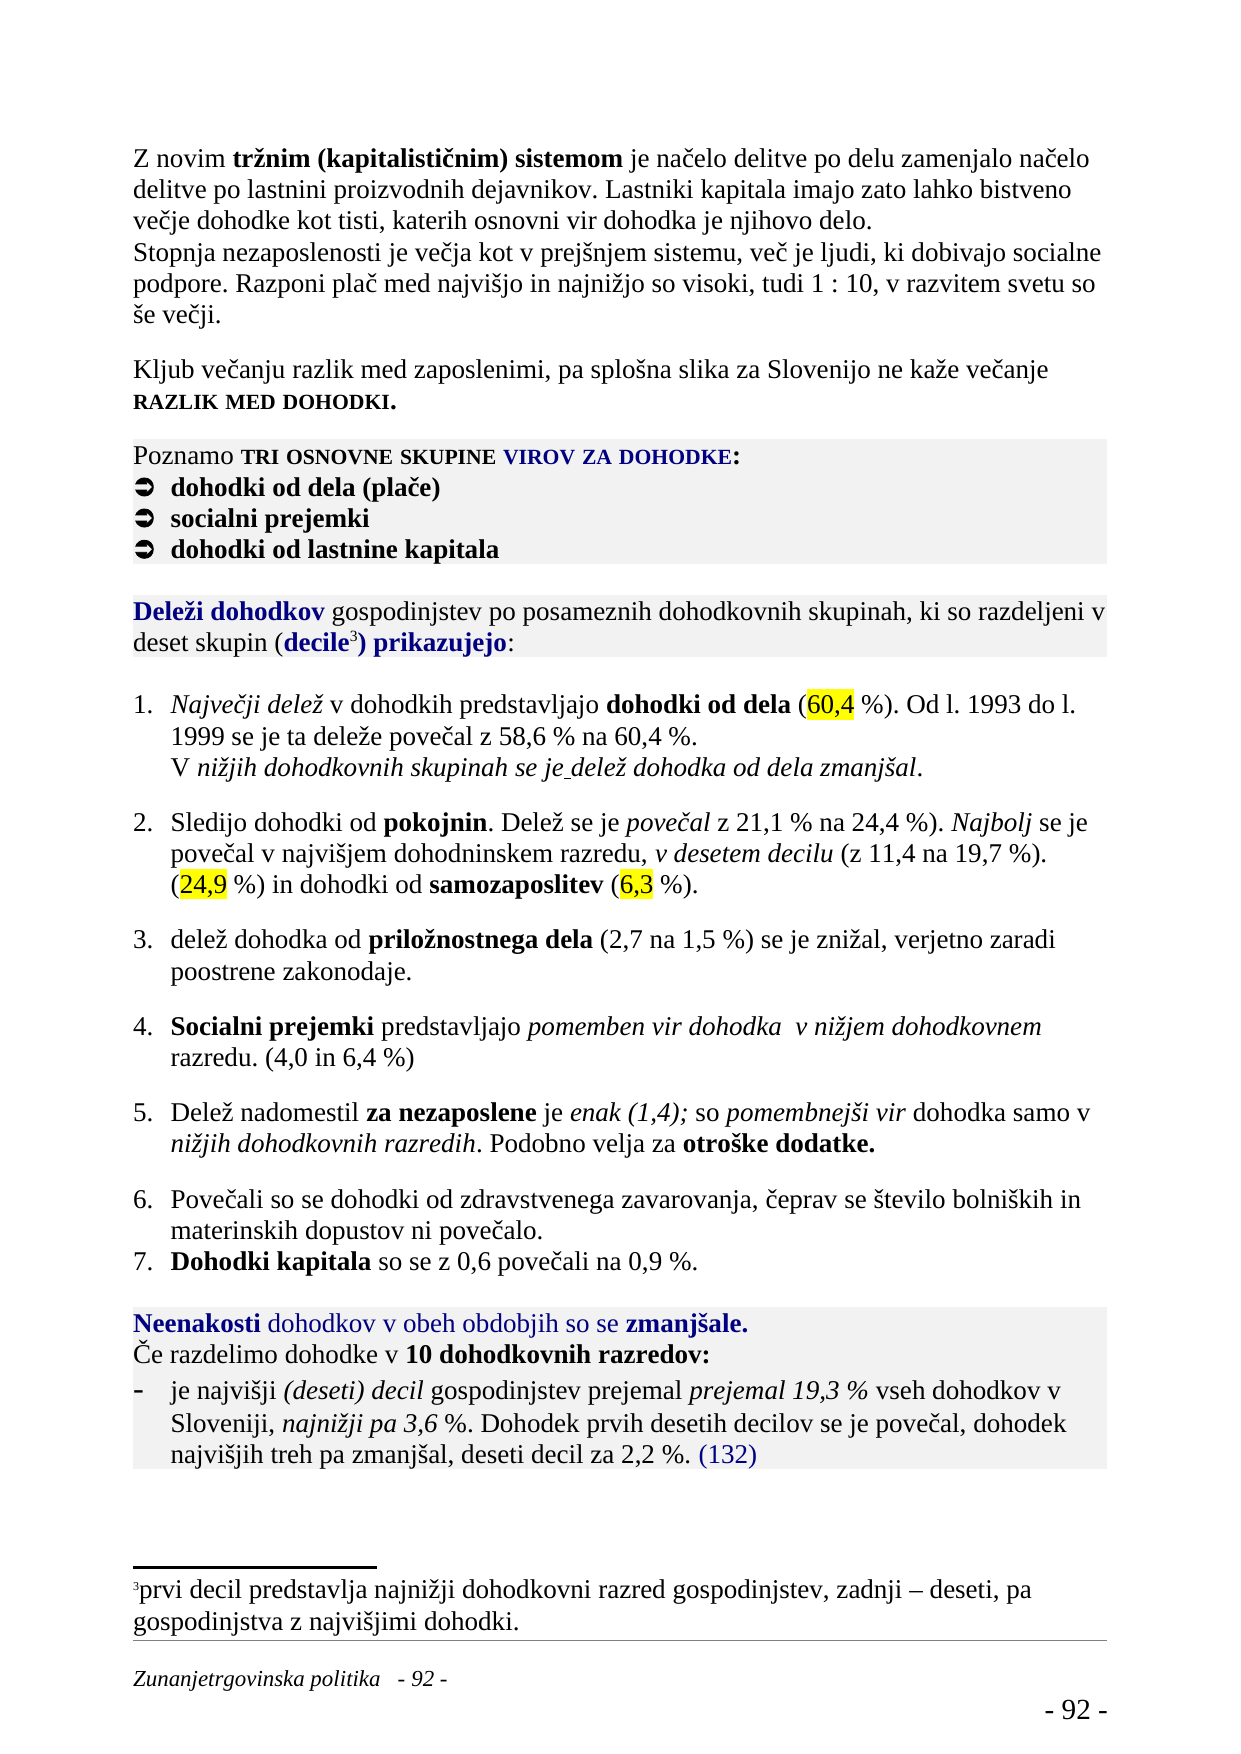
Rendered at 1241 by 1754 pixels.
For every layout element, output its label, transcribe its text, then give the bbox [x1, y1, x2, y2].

list Povečali so se dohodki od zdravstvenega zavarovanja, čeprav se število bolniških in materinskih dopustov ni povečalo. [133, 1183, 1107, 1245]
list socialni prejemki [133, 502, 1107, 533]
list Največji delež v dohodkih predstavljajo dohodki od dela (60,4 %). Od l. 1993 do l. 1999 se je ta deleže povečal z 58,6 % na 60,4 %. [133, 689, 1107, 751]
list Socialni prejemki predstavljajo pomemben vir dohodka v nižjem dohodkovnem razredu. (4,0 in 6,4 %) [133, 1010, 1107, 1072]
list Sledijo dohodki od pokojnin. Delež se je povečal z 21,1 % na 24,4 %). Najbolj se je povečal v najvišjem dohodninskem razredu, v desetem decilu (z 11,4 na 19,7 %). (24,9 %) in dohodki od samozaposlitev (6,3 %). [133, 806, 1107, 899]
text Z novim tržnim (kapitalističnim) sistemom je načelo delitve po delu zamenjalo načelo delitve po lastnini proizvodnih dejavnikov. Lastniki kapitala imajo zato lahko bistveno večje dohodke kot tisti, katerih osnovni vir dohodka je njihovo delo. [133, 142, 1107, 236]
text prvi decil predstavlja najnižji dohodkovni razred gospodinjstev, zadnji – deseti, pa gospodinjstva z najvišjimi dohodki. [133, 1573, 1107, 1636]
list Dohodki kapitala so se z 0,6 povečali na 0,9 %. [133, 1245, 1107, 1276]
text V nižjih dohodkovnih skupinah se je delež dohodka od dela zmanjšal. [170, 751, 1107, 782]
text Deleži dohodkov gospodinjstev po posameznih dohodkovnih skupinah, ki so razdeljeni v deset skupin (decile) prikazujejo: [133, 595, 1107, 657]
list dohodki od lastnine kapitala [133, 533, 1107, 564]
list je najvišji (deseti) decil gospodinjstev prejemal prejemal 19,3 % vseh dohodkov v Sloveniji, najnižji pa 3,6 %. Dohodek prvih desetih decilov se je povečal, dohodek najvišjih treh pa zmanjšal, deseti decil za 2,2 %. (132) [133, 1369, 1107, 1469]
text Poznamo tri osnovne skupine virov za dohodke: [133, 439, 1107, 471]
list dohodki od dela (plače) [133, 471, 1107, 502]
text Če razdelimo dohodke v 10 dohodkovnih razredov: [133, 1338, 1107, 1369]
list Delež nadomestil za nezaposlene je enak (1,4); so pomembnejši vir dohodka samo v nižjih dohodkovnih razredih. Podobno velja za otroške dodatke. [133, 1096, 1107, 1159]
list delež dohodka od priložnostnega dela (2,7 na 1,5 %) se je znižal, verjetno zaradi poostrene zakonodaje. [133, 924, 1107, 986]
text Neenakosti dohodkov v obeh obdobjih so se zmanjšale. [133, 1307, 1107, 1338]
text Stopnja nezaposlenosti je večja kot v prejšnjem sistemu, več je ljudi, ki dobivajo socialne podpore. Razponi plač med najvišjo in najnižjo so visoki, tudi 1 : 10, v razvitem svetu so še večji. [133, 236, 1107, 329]
text Kljub večanju razlik med zaposlenimi, pa splošna slika za Slovenijo ne kaže večanje razlik med dohodki. [133, 353, 1107, 415]
